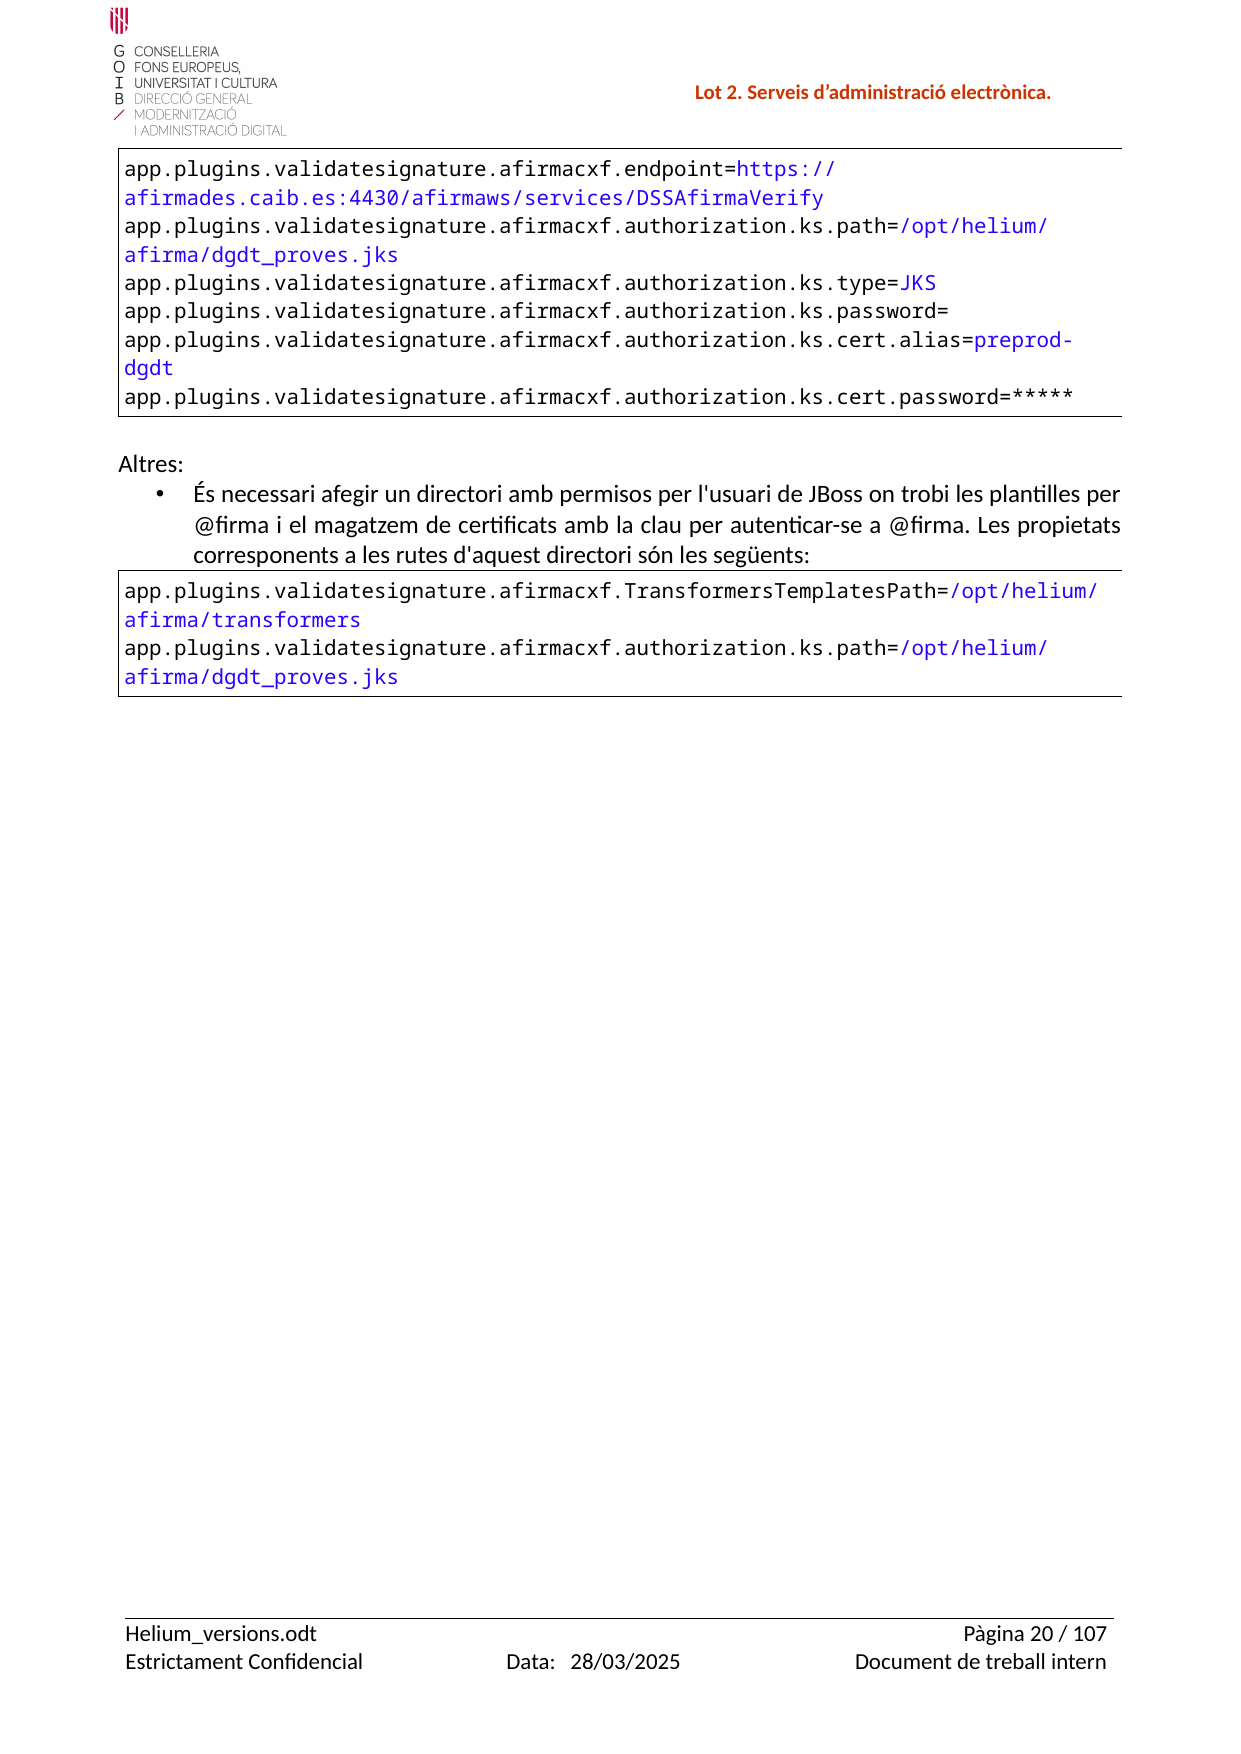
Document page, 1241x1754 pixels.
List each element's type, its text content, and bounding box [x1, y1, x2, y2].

list És necessari afegir un directori amb permisos per l'usuari de JBoss on trobi les plantilles per @firma i el magatzem de certificats amb la clau per autenticar-se a @firma. Les propietats corresponents a les rutes d'aquest directori són les següents: [156, 478, 1122, 570]
table_header app.plugins.validatesignature.afirmacxf.TransformersTemplatesPath=/opt/helium/afirma/transformers app.plugins.validatesignature.afirmacxf.authorization.ks.path=/opt/helium/afirma/dgdt_proves.jks [119, 571, 1122, 696]
picture [100, 0, 297, 144]
table_header app.plugins.validatesignature.afirmacxf.endpoint=https://afirmades.caib.es:4430/afirmaws/services/DSSAfirmaVerify app.plugins.validatesignature.afirmacxf.authorization.ks.path=/opt/helium/afirma/dgdt_proves.jks app.plugins.validatesignature.afirmacxf.authorization.ks.type=JKS app.plugins.validatesignature.afirmacxf.authorization.ks.password= app.plugins.validatesignature.afirmacxf.authorization.ks.cert.alias=preprod-dgdt app.plugins.validatesignature.afirmacxf.authorization.ks.cert.password=***** [119, 149, 1122, 416]
text Altres: [118, 448, 1122, 478]
